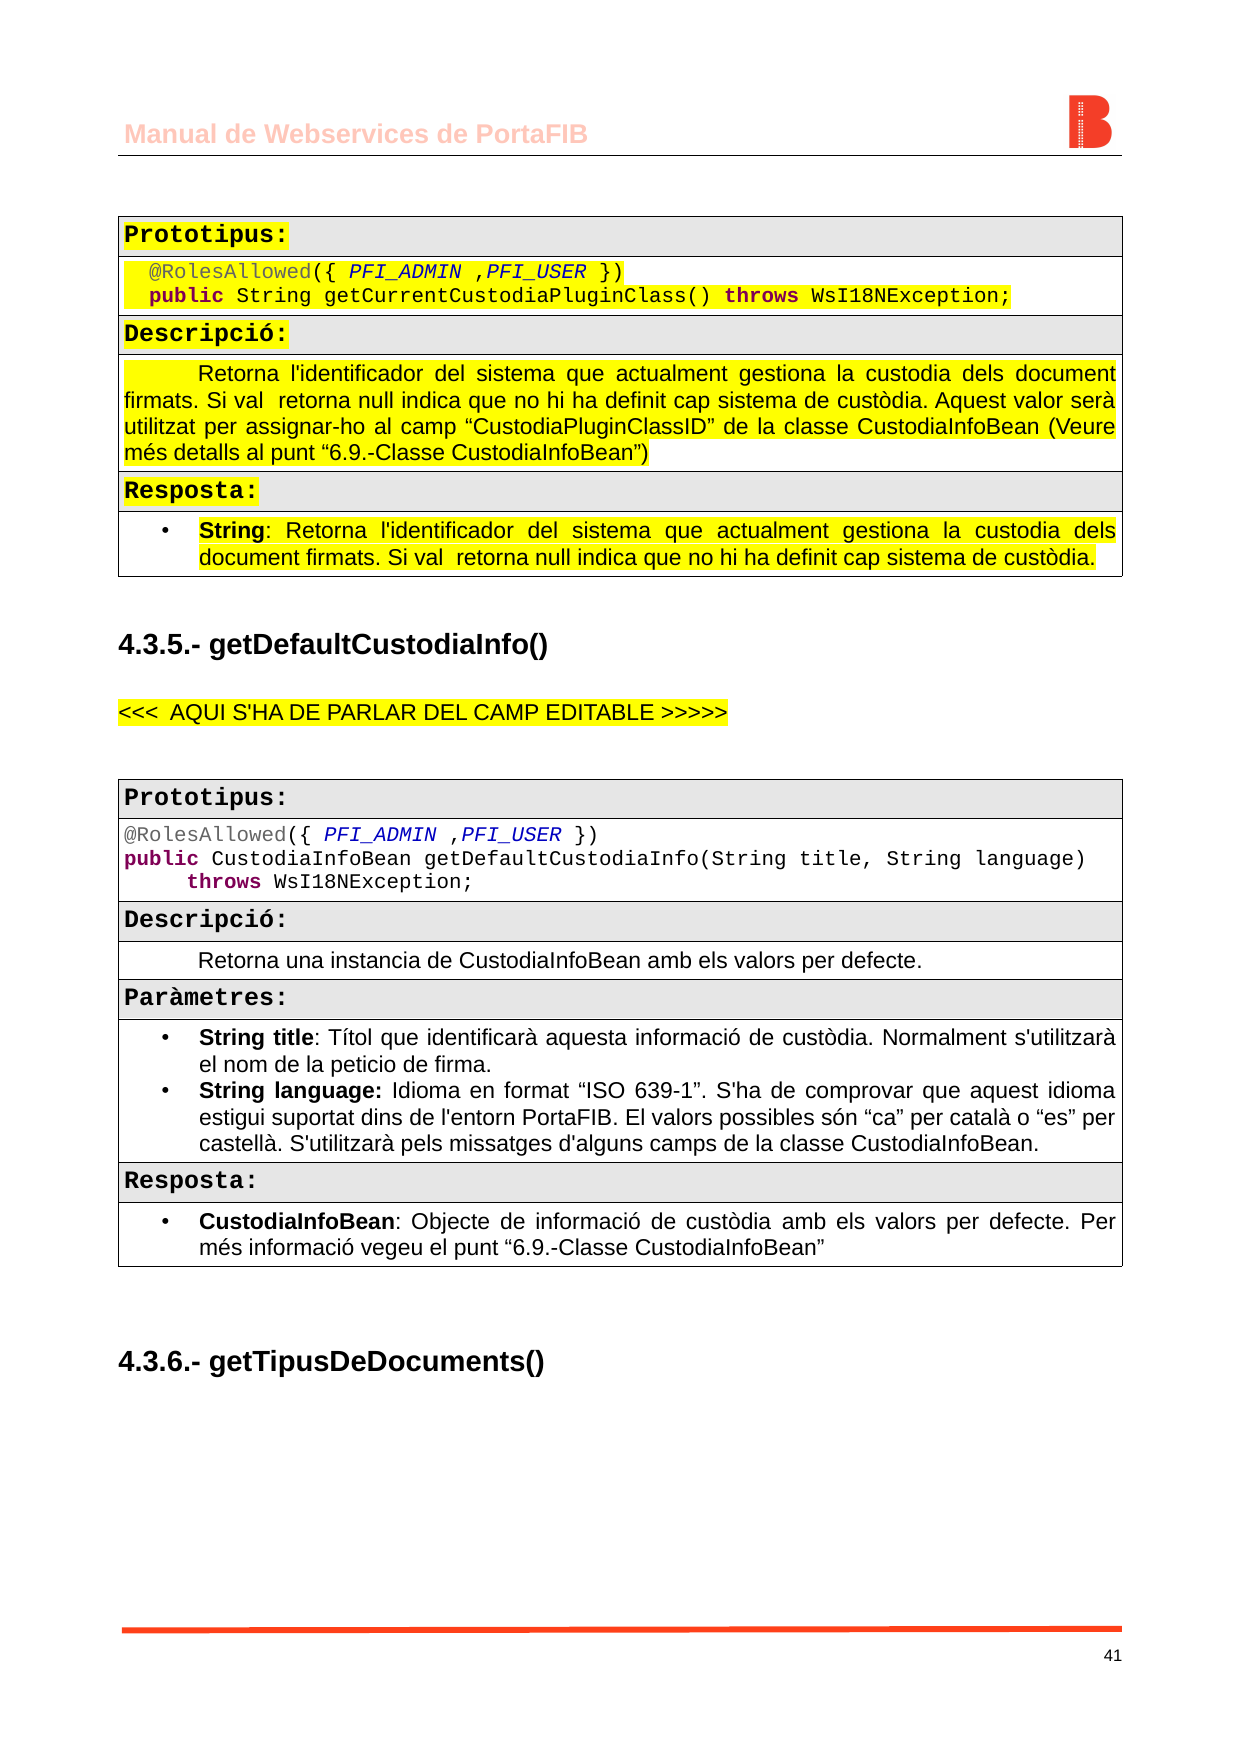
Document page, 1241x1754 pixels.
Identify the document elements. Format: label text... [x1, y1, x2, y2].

table_cell Paràmetres: [119, 980, 1122, 1018]
table_cell CustodiaInfoBean: Objecte de informació de custòdia amb els valors per defecte. Per més informació vegeu el punt “6.9.-Classe CustodiaInfoBean” [119, 1203, 1122, 1266]
subtitle getDefaultCustodiaInfo() [118, 627, 1122, 661]
table_cell String: Retorna l'identificador del sistema que actualment gestiona la custodia dels document firmats. Si val retorna null indica que no hi ha definit cap sistema de custòdia. [119, 512, 1122, 576]
table_cell @RolesAllowed({ PFI_ADMIN ,PFI_USER }) public String getCurrentCustodiaPluginClass() throws WsI18NException; [119, 257, 1122, 314]
table_header Prototipus: [119, 780, 1122, 818]
table_cell String title: Títol que identificarà aquesta informació de custòdia. Normalment s'utilitzarà el nom de la peticio de firma. String language: Idioma en format “ISO 639-1”. S'ha de comprovar que aquest idioma estigui suportat dins de l'entorn PortaFIB. El valors possibles són “ca” per català o “es” per castellà. S'utilitzarà pels missatges d'alguns camps de la classe CustodiaInfoBean. [119, 1020, 1122, 1162]
table_cell Resposta: [119, 472, 1122, 511]
text <<< AQUI S'HA DE PARLAR DEL CAMP EDITABLE >>>>> [118, 699, 1122, 726]
table_cell Descripció: [119, 902, 1122, 941]
table_cell Descripció: [119, 316, 1122, 354]
picture [1063, 94, 1117, 150]
table_header Prototipus: [119, 217, 1122, 256]
table_cell @RolesAllowed({ PFI_ADMIN ,PFI_USER }) public CustodiaInfoBean getDefaultCustodiaInfo(String title, String language) throws WsI18NException; [119, 819, 1122, 901]
table_cell Resposta: [119, 1163, 1122, 1202]
subtitle getTipusDeDocuments() [118, 1344, 1122, 1377]
table_cell Retorna l'identificador del sistema que actualment gestiona la custodia dels document firmats. Si val retorna null indica que no hi ha definit cap sistema de custòdia. Aquest valor serà utilitzat per assignar-ho al camp “CustodiaPluginClassID” de la classe CustodiaInfoBean (Veure més detalls al punt “6.9.-Classe CustodiaInfoBean”) [119, 355, 1122, 471]
table_cell Retorna una instancia de CustodiaInfoBean amb els valors per defecte. [119, 942, 1122, 979]
